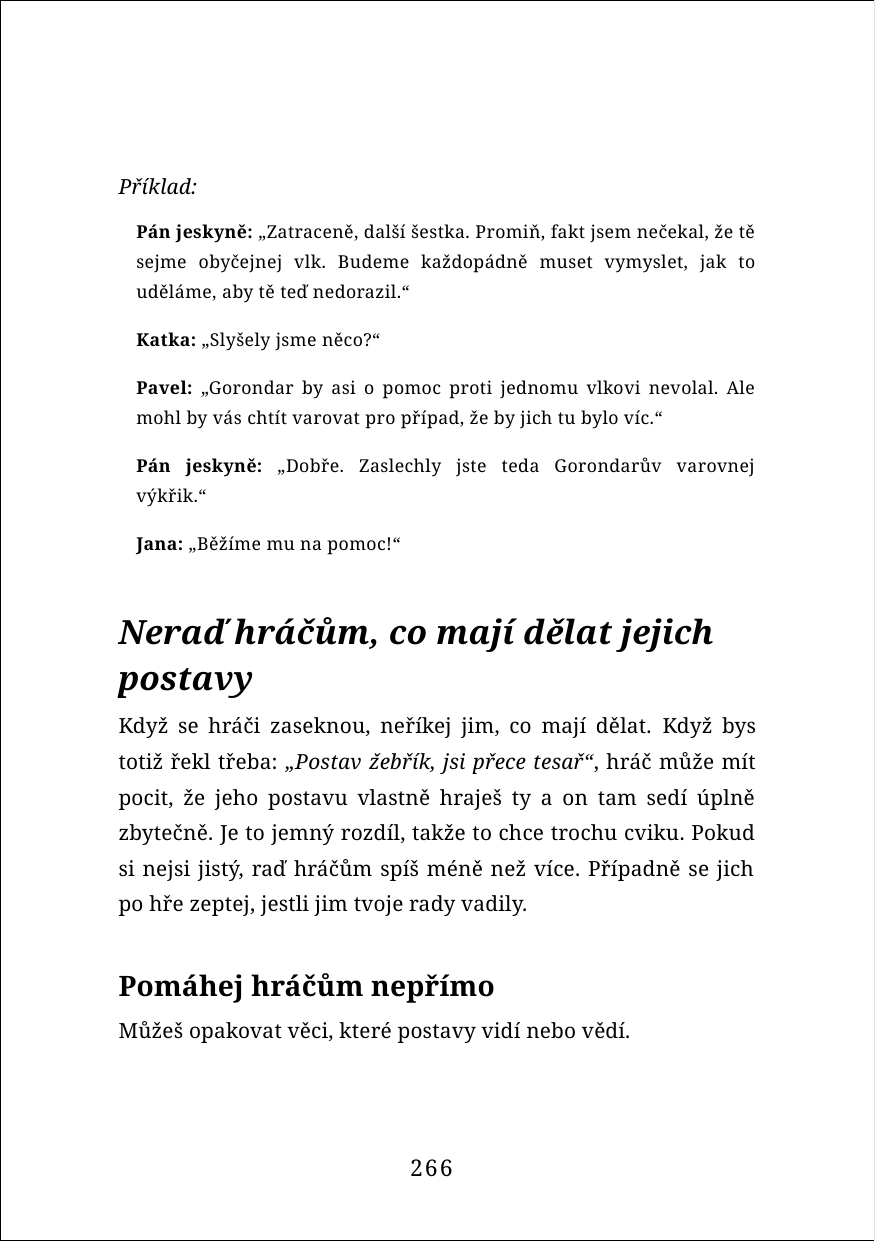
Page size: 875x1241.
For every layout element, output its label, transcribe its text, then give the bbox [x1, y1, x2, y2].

text Příklad: [118, 172, 756, 200]
text Pán jeskyně: „Zatraceně, další šestka. Promiň, fakt jsem nečekal, že tě sejme obyčejnej vlk. Budeme každopádně muset vymyslet, jak to uděláme, aby tě teď nedorazil.“ [136, 219, 756, 304]
subtitle Pomáhej hráčům nepřímo [118, 966, 756, 1004]
text Jana: „Běžíme mu na pomoc!“ [136, 532, 756, 556]
text Pán jeskyně: „Dobře. Zaslechly jste teda Gorondarův varovnej výkřik.“ [136, 453, 756, 508]
text Můžeš opakovat věci, které postavy vidí nebo vědí. [118, 1016, 756, 1045]
subtitle Neraď hráčům, co mají dělat jejich postavy [118, 609, 756, 700]
text Katka: „Slyšely jsme něco?“ [136, 327, 756, 352]
text Když se hráči zaseknou, neříkej jim, co mají dělat. Když bys totiž řekl třeba: „Postav žebřík, jsi přece tesař“, hráč může mít pocit, že jeho postavu vlastně hraješ ty a on tam sedí úplně zbytečně. Je to jemný rozdíl, takže to chce trochu cviku. Pokud si nejsi jistý, raď hráčům spíš méně než více. Případně se jich po hře zeptej, jestli jim tvoje rady vadily. [118, 712, 756, 918]
text Pavel: „Gorondar by asi o pomoc proti jednomu vlkovi nevolal. Ale mohl by vás chtít varovat pro případ, že by jich tu bylo víc.“ [136, 375, 756, 430]
